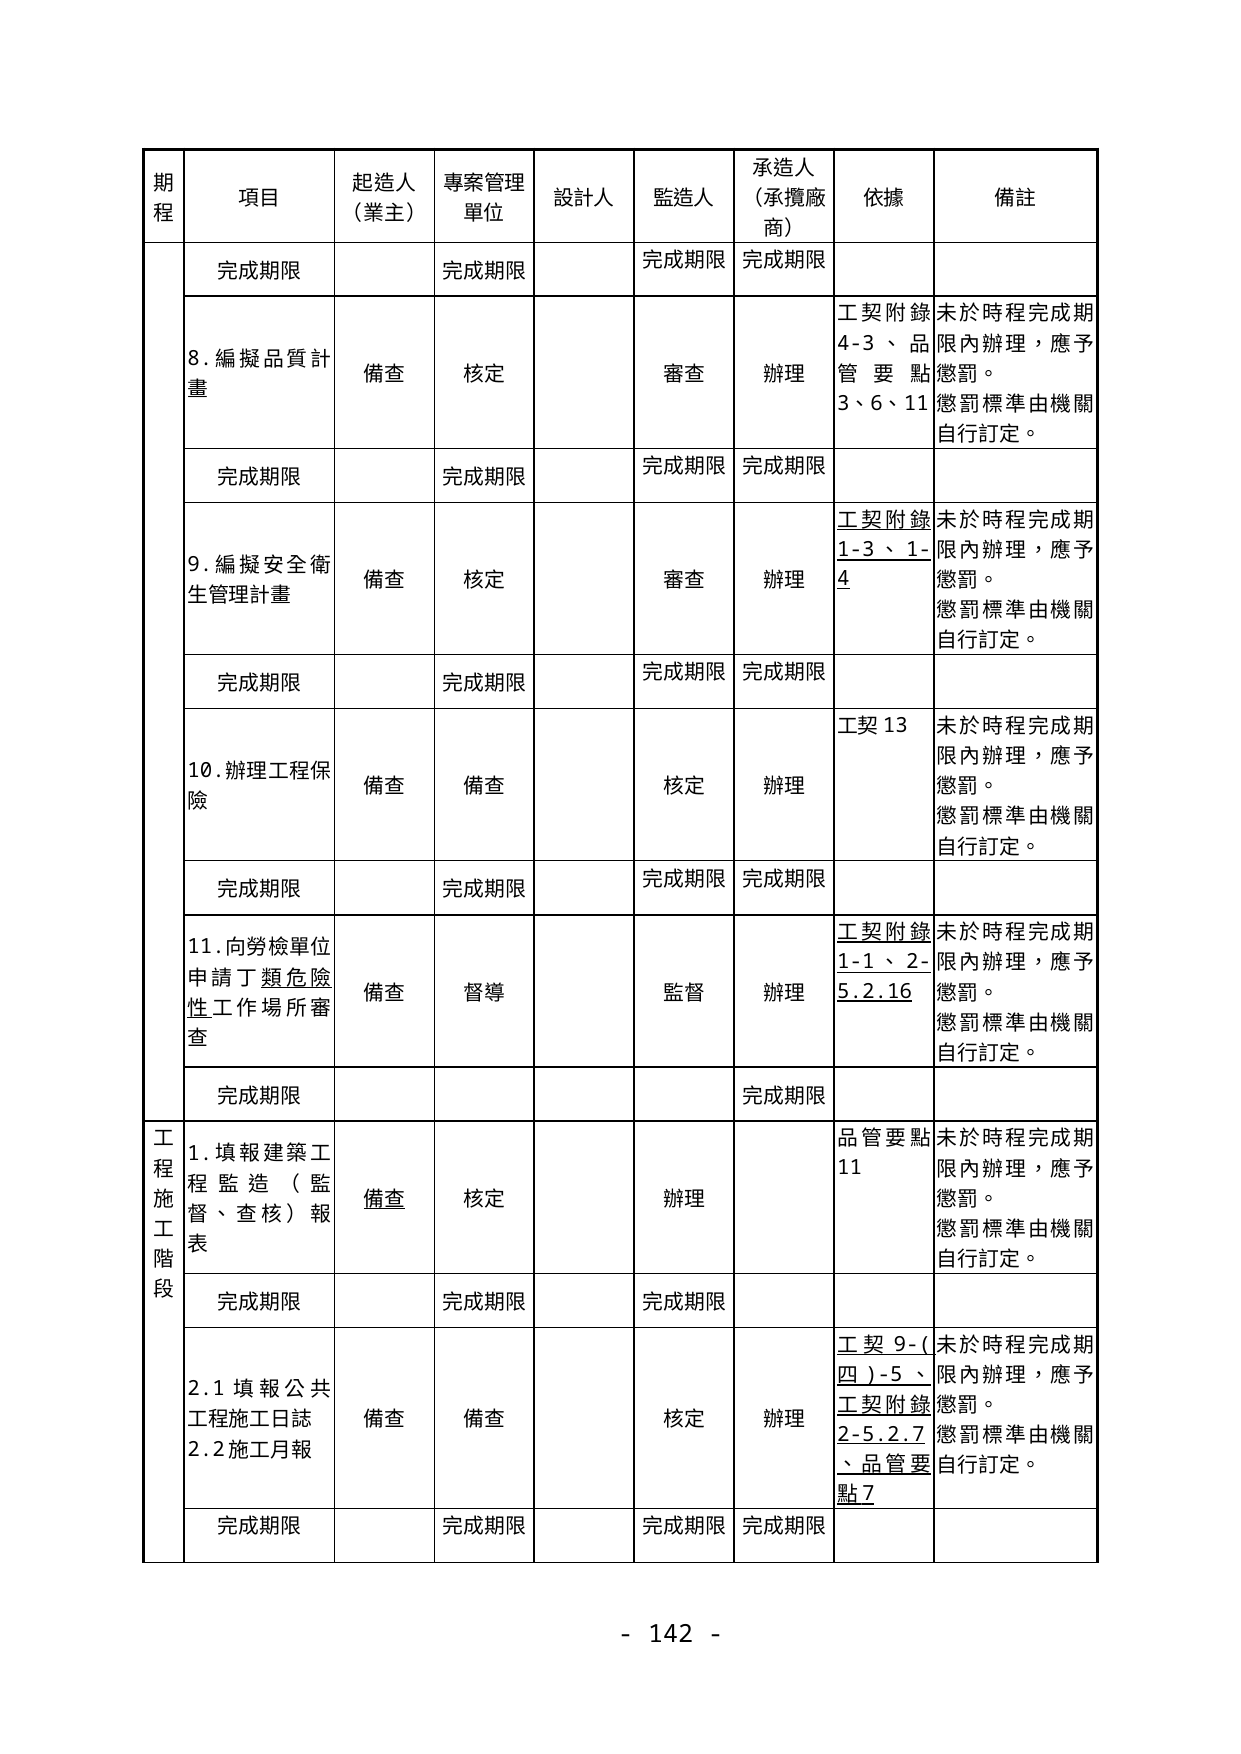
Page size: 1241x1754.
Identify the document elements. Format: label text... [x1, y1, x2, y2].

table_cell [935, 655, 1096, 708]
table_cell 未於時程完成期限內辦理，應予懲罰。 懲罰標準由機關自行訂定。 [935, 709, 1096, 860]
table_cell 8.編擬品質計畫 [185, 297, 334, 448]
table_cell [835, 449, 933, 501]
table_cell 工程施工階段 [145, 1122, 183, 1561]
table_cell 2.1填報公共工程施工日誌 2.2施工月報 [185, 1328, 334, 1508]
table_cell [535, 1328, 633, 1508]
table_cell 辦理 [735, 503, 833, 654]
table_cell [835, 243, 933, 295]
table_cell 工契9-(四)-5、工契附錄2-5.2.7、品管要點7 [835, 1328, 933, 1508]
table_cell 未於時程完成期限內辦理，應予懲罰。 懲罰標準由機關自行訂定。 [935, 503, 1096, 654]
table_cell 完成期限 [735, 1509, 833, 1561]
table_cell [335, 243, 434, 295]
table_cell 未於時程完成期限內辦理，應予懲罰。 懲罰標準由機關自行訂定。 [935, 1122, 1096, 1273]
table_cell 完成期限 [435, 1274, 533, 1326]
table_cell [535, 243, 633, 295]
table_cell [535, 449, 633, 501]
table_cell [535, 655, 633, 708]
table_cell [835, 655, 933, 708]
table_cell 備查 [335, 503, 434, 654]
table_cell 工契附錄4-3、品管要點3、6、11 [835, 297, 933, 448]
table_cell 完成期限 [735, 449, 833, 501]
table_header 項目 [185, 151, 334, 241]
table_cell [835, 1274, 933, 1326]
table_cell 完成期限 [185, 243, 334, 295]
table_cell [535, 297, 633, 448]
table_cell [935, 449, 1096, 501]
table_cell 備查 [335, 916, 434, 1066]
table_cell [935, 1274, 1096, 1326]
table_cell [535, 861, 633, 914]
table_cell 完成期限 [185, 449, 334, 501]
table_header 起造人（業主） [335, 151, 434, 241]
table_cell 完成期限 [435, 243, 533, 295]
table_cell 完成期限 [735, 861, 833, 914]
table_cell 核定 [435, 297, 533, 448]
table_cell 品管要點11 [835, 1122, 933, 1273]
table_cell [335, 1068, 434, 1120]
table_cell [535, 1122, 633, 1273]
table_cell 未於時程完成期限內辦理，應予懲罰。 懲罰標準由機關自行訂定。 [935, 1328, 1096, 1508]
table_header 依據 [835, 151, 933, 241]
table_cell 備查 [335, 709, 434, 860]
table_cell 完成期限 [435, 655, 533, 708]
table_cell [535, 1509, 633, 1561]
table_cell [835, 861, 933, 914]
table_cell [835, 1509, 933, 1561]
table_cell 完成期限 [635, 243, 733, 295]
table_cell 完成期限 [635, 1509, 733, 1561]
table_cell 監督 [635, 916, 733, 1066]
table_cell 辦理 [735, 916, 833, 1066]
table_cell 完成期限 [635, 1274, 733, 1326]
table_cell [735, 1122, 833, 1273]
table_cell 完成期限 [185, 861, 334, 914]
table_cell 完成期限 [185, 1068, 334, 1120]
table_cell 辦理 [735, 1328, 833, 1508]
table_cell 10.辦理工程保險 [185, 709, 334, 860]
table_cell [335, 861, 434, 914]
table_cell 辦理 [635, 1122, 733, 1273]
table_cell 未於時程完成期限內辦理，應予懲罰。 懲罰標準由機關自行訂定。 [935, 297, 1096, 448]
table_cell 完成期限 [735, 1068, 833, 1120]
table_cell [535, 503, 633, 654]
table_cell 核定 [635, 1328, 733, 1508]
table_cell 辦理 [735, 297, 833, 448]
table_cell 備查 [335, 1122, 434, 1273]
table_cell 完成期限 [435, 861, 533, 914]
table_cell 完成期限 [735, 655, 833, 708]
table_cell 11.向勞檢單位申請丁類危險性工作場所審查 [185, 916, 334, 1066]
table_cell [145, 243, 183, 1120]
table_cell 核定 [435, 503, 533, 654]
table_header 監造人 [635, 151, 733, 241]
table_cell [935, 1068, 1096, 1120]
table_cell 完成期限 [435, 449, 533, 501]
table_cell 審查 [635, 297, 733, 448]
table_cell 完成期限 [735, 243, 833, 295]
table_cell [335, 655, 434, 708]
table_cell 工契13 [835, 709, 933, 860]
table_header 承造人（承攬廠商） [735, 151, 833, 241]
table_cell [435, 1068, 533, 1120]
table_cell 備查 [335, 1328, 434, 1508]
table_cell 未於時程完成期限內辦理，應予懲罰。 懲罰標準由機關自行訂定。 [935, 916, 1096, 1066]
table_cell [935, 1509, 1096, 1561]
table_cell 備查 [335, 297, 434, 448]
table_cell [335, 1274, 434, 1326]
table_cell 備查 [435, 1328, 533, 1508]
table_cell 備查 [435, 709, 533, 860]
table_cell 督導 [435, 916, 533, 1066]
table_header 備註 [935, 151, 1096, 241]
table_cell 完成期限 [635, 861, 733, 914]
table_cell [535, 1274, 633, 1326]
table_cell 完成期限 [185, 655, 334, 708]
table_cell [535, 709, 633, 860]
table_cell 工契附錄1-3、1-4 [835, 503, 933, 654]
table_cell 辦理 [735, 709, 833, 860]
table_cell [735, 1274, 833, 1326]
table_cell 完成期限 [435, 1509, 533, 1561]
table_cell 工契附錄1-1、2-5.2.16 [835, 916, 933, 1066]
table_header 期程 [145, 151, 183, 241]
table_cell [335, 449, 434, 501]
table_cell [935, 861, 1096, 914]
table_cell 9.編擬安全衛生管理計畫 [185, 503, 334, 654]
table_cell 核定 [435, 1122, 533, 1273]
table_cell 完成期限 [635, 655, 733, 708]
table_cell 完成期限 [635, 449, 733, 501]
table_cell 1.填報建築工程監造（監督、查核）報表 [185, 1122, 334, 1273]
table_cell 審查 [635, 503, 733, 654]
table_cell 核定 [635, 709, 733, 860]
table_header 專案管理單位 [435, 151, 533, 241]
table_cell 完成期限 [185, 1274, 334, 1326]
table_cell 完成期限 [185, 1509, 334, 1561]
table_cell [535, 1068, 633, 1120]
table_cell [935, 243, 1096, 295]
table_cell [635, 1068, 733, 1120]
table_header 設計人 [535, 151, 633, 241]
table_cell [535, 916, 633, 1066]
table_cell [335, 1509, 434, 1561]
table_cell [835, 1068, 933, 1120]
